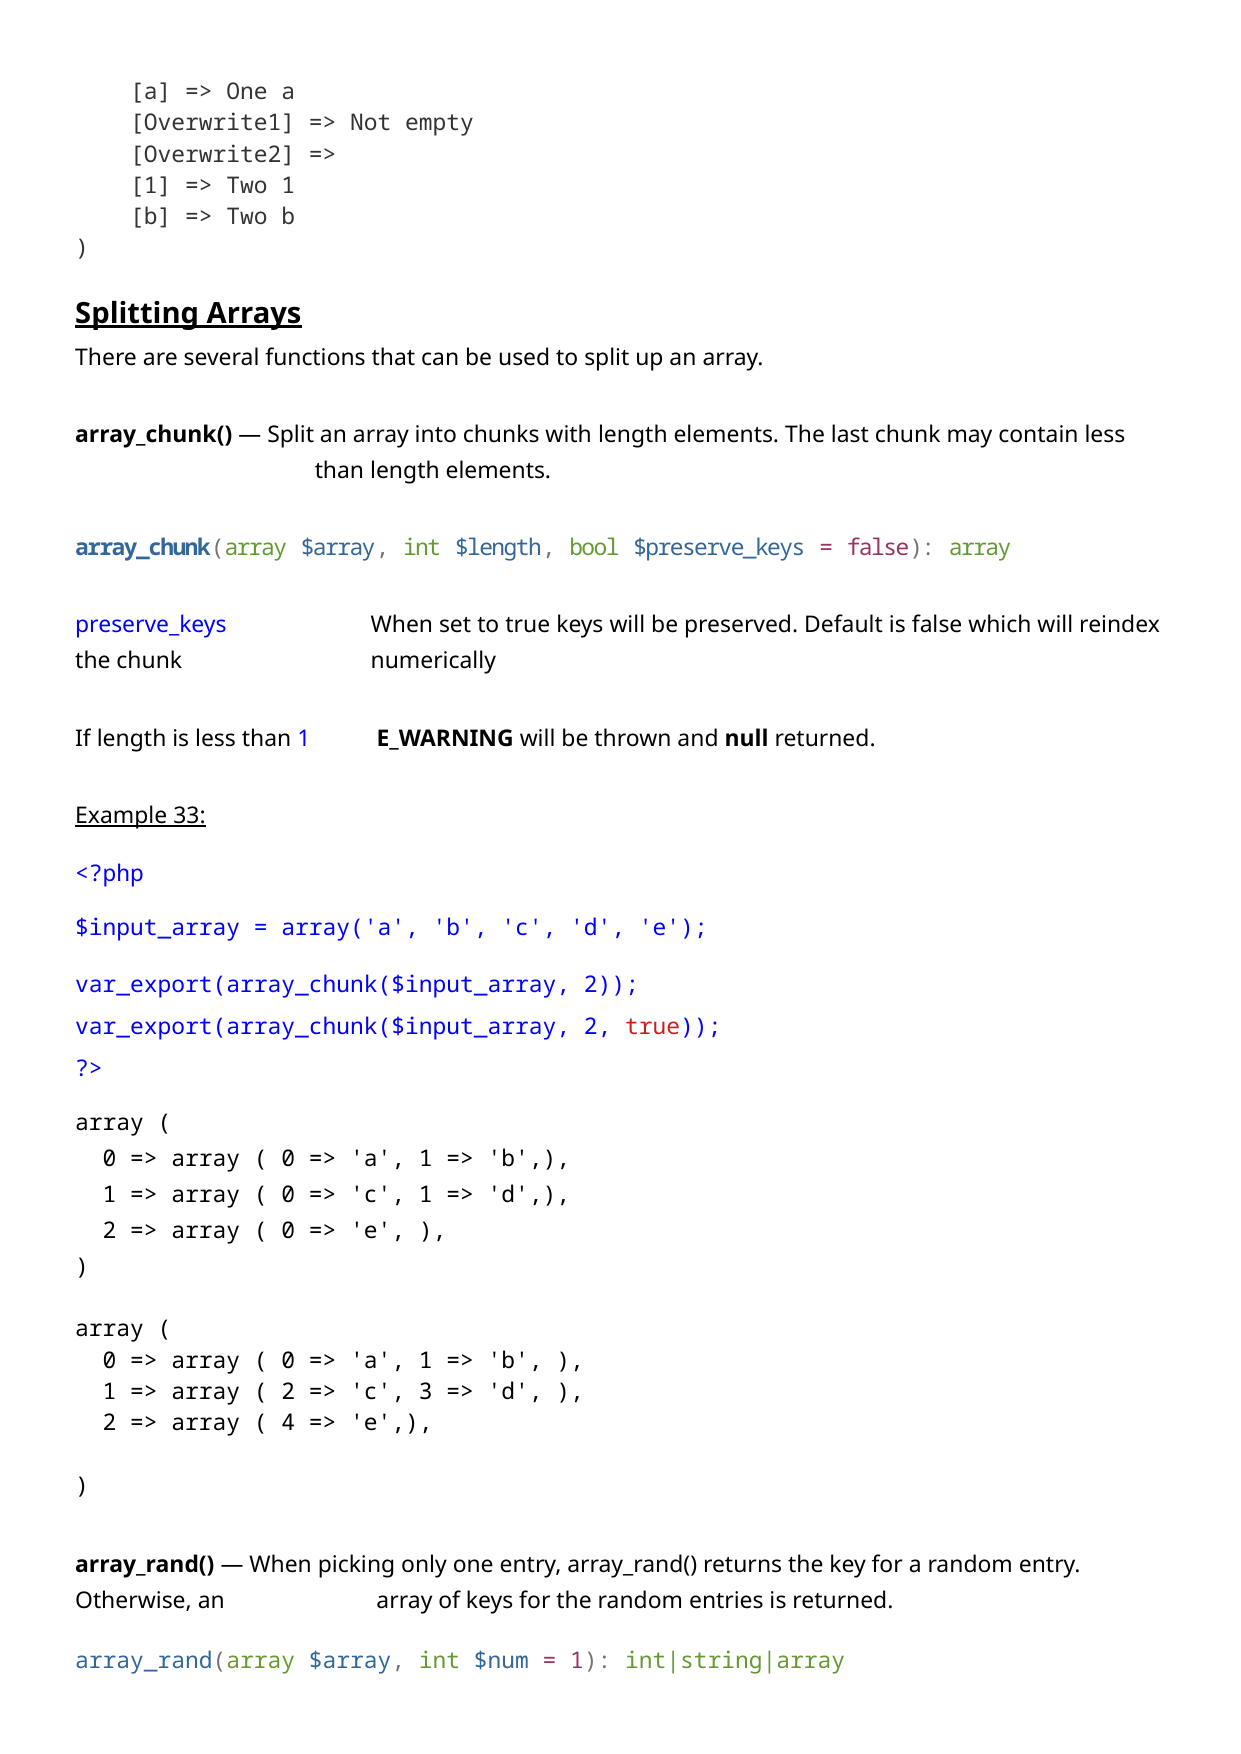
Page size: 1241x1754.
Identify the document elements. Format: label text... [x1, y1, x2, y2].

text ?> [75, 1052, 1166, 1083]
text [1] => Two 1 [75, 169, 1166, 200]
text 0 => array ( 0 => 'a', 1 => 'b',), [75, 1142, 1166, 1173]
text [a] => One a [75, 75, 1166, 106]
text $input_array = array('a', 'b', 'c', 'd', 'e'); [75, 911, 1166, 942]
subtitle preserve_keys When set to true keys will be preserved. Default is false which will reindex the chunk numerically [75, 608, 1166, 676]
text There are several functions that can be used to split up an array. [75, 341, 1166, 372]
text Splitting Arrays [75, 292, 1166, 332]
text [Overwrite1] => Not empty [75, 106, 1166, 137]
text [b] => Two b [75, 200, 1166, 231]
text If length is less than 1 E_WARNING will be thrown and null returned. [75, 722, 1166, 753]
text <?php [75, 857, 1166, 888]
text array ( [75, 1312, 1166, 1343]
text array_rand() — When picking only one entry, array_rand() returns the key for a random entry. Otherwise, an array of keys for the random entries is returned. [75, 1548, 1166, 1615]
text 1 => array ( 2 => 'c', 3 => 'd', ), [75, 1375, 1166, 1406]
text 1 => array ( 0 => 'c', 1 => 'd',), [75, 1178, 1166, 1209]
text [Overwrite2] => [75, 137, 1166, 169]
text 2 => array ( 4 => 'e',), [75, 1406, 1166, 1437]
text var_export(array_chunk($input_array, 2, true)); [75, 1010, 1166, 1041]
text 0 => array ( 0 => 'a', 1 => 'b', ), [75, 1343, 1166, 1375]
text array_chunk(array $array, int $length, bool $preserve_keys = false): array [75, 531, 1166, 562]
text ) [75, 231, 1166, 262]
text ) [75, 1468, 1166, 1500]
text array_rand(array $array, int $num = 1): int|string|array [75, 1644, 1166, 1675]
text 2 => array ( 0 => 'e', ), [75, 1214, 1166, 1245]
text Example 33: [75, 799, 1166, 830]
text array ( [75, 1106, 1166, 1137]
text array_chunk() — Split an array into chunks with length elements. The last chunk may contain less than length elements. [75, 418, 1166, 485]
text var_export(array_chunk($input_array, 2)); [75, 968, 1166, 999]
text ) [75, 1250, 1166, 1281]
